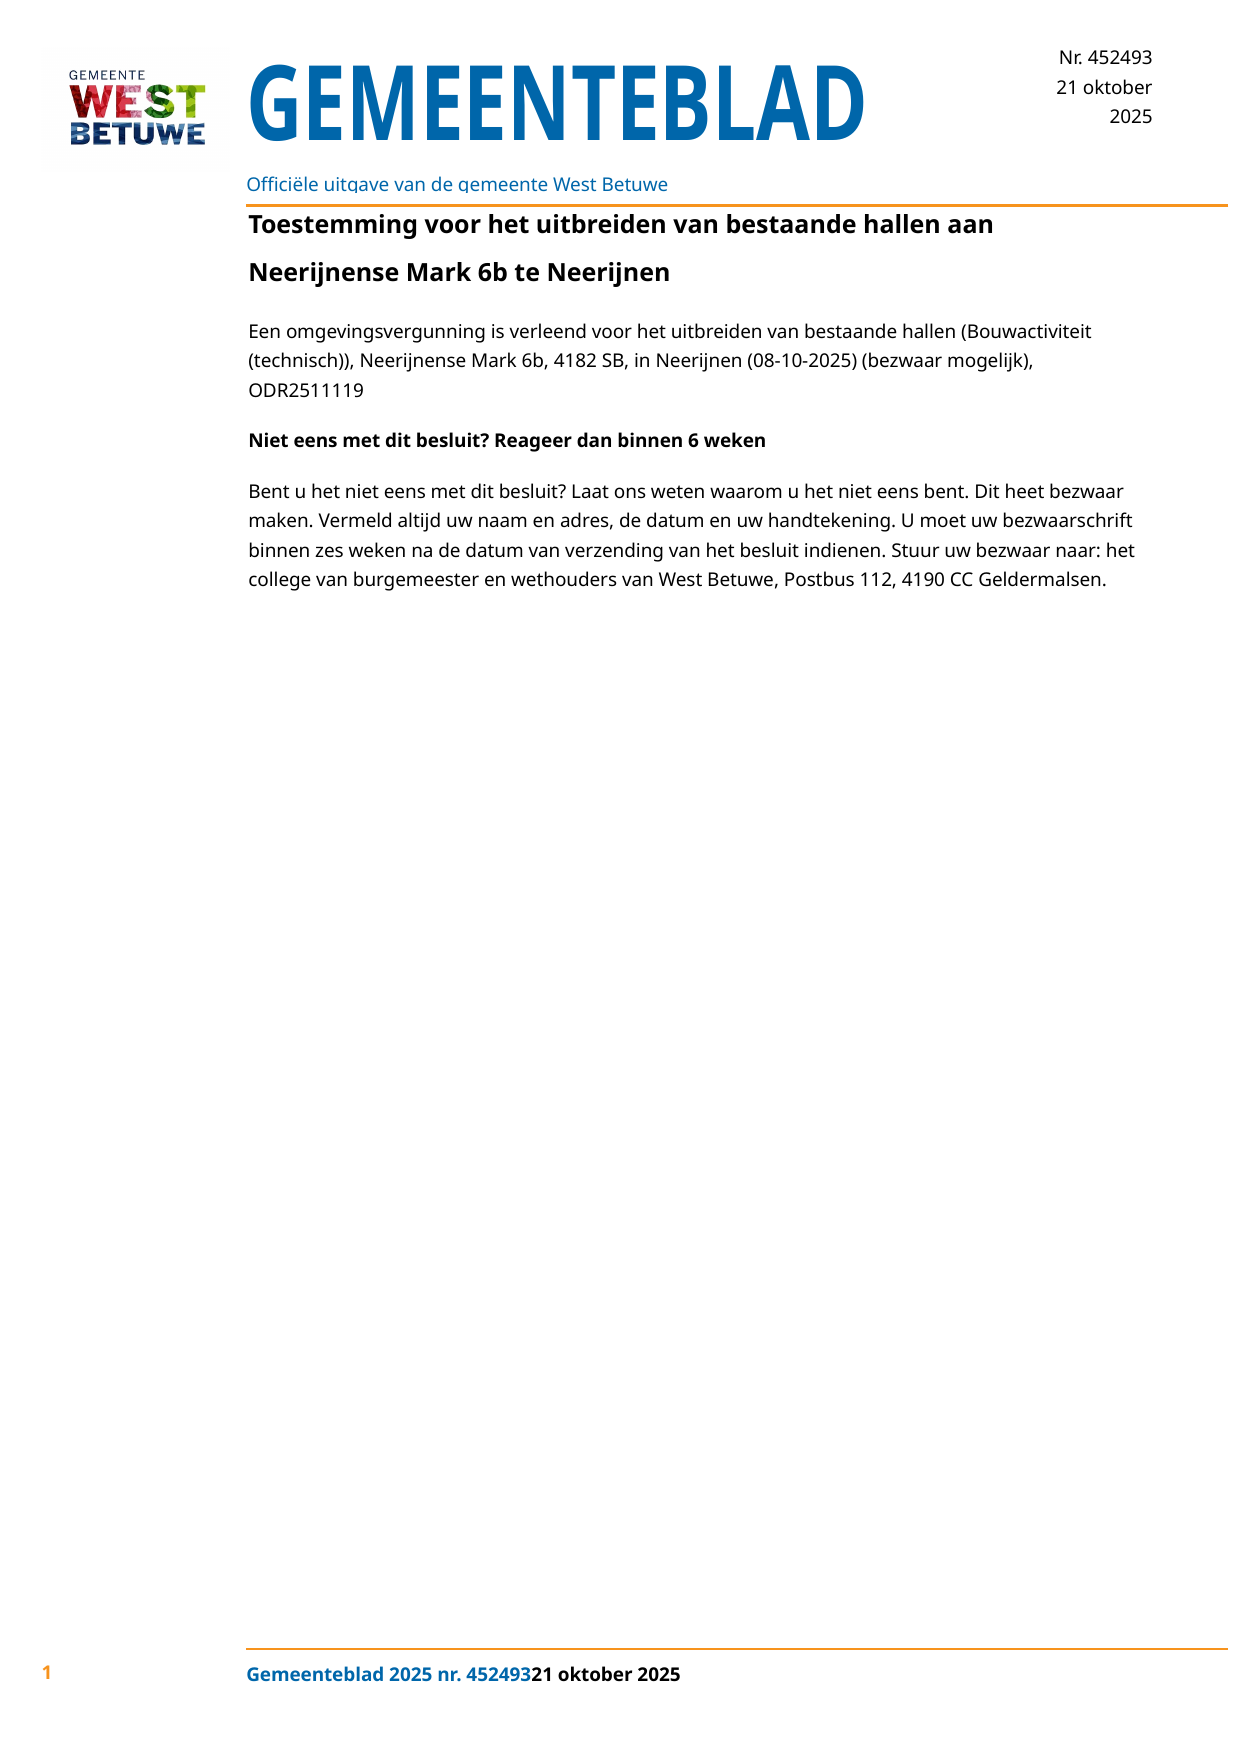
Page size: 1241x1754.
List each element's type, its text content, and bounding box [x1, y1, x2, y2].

text Een omgevingsvergunning is verleend voor het uitbreiden van bestaande hallen (Bouwactiviteit (technisch)), Neerijnense Mark 6b, 4182 SB, in Neerijnen (08-10-2025) (bezwaar mogelijk), ODR2511119 [248, 318, 1152, 403]
text Niet eens met dit besluit? Reageer dan binnen 6 weken [248, 427, 1152, 453]
picture [41, 47, 231, 172]
text Bent u het niet eens met dit besluit? Laat ons weten waarom u het niet eens bent. Dit heet bezwaar maken. Vermeld altijd uw naam en adres, de datum en uw handtekening. U moet uw bezwaarschrift binnen zes weken na de datum van verzending van het besluit indienen. Stuur uw bezwaar naar: het college van burgemeester en wethouders van West Betuwe, Postbus 112, 4190 CC Geldermalsen. [248, 478, 1152, 592]
text Toestemming voor het uitbreiden van bestaande hallen aan Neerijnense Mark 6b te Neerijnen [248, 207, 1152, 288]
